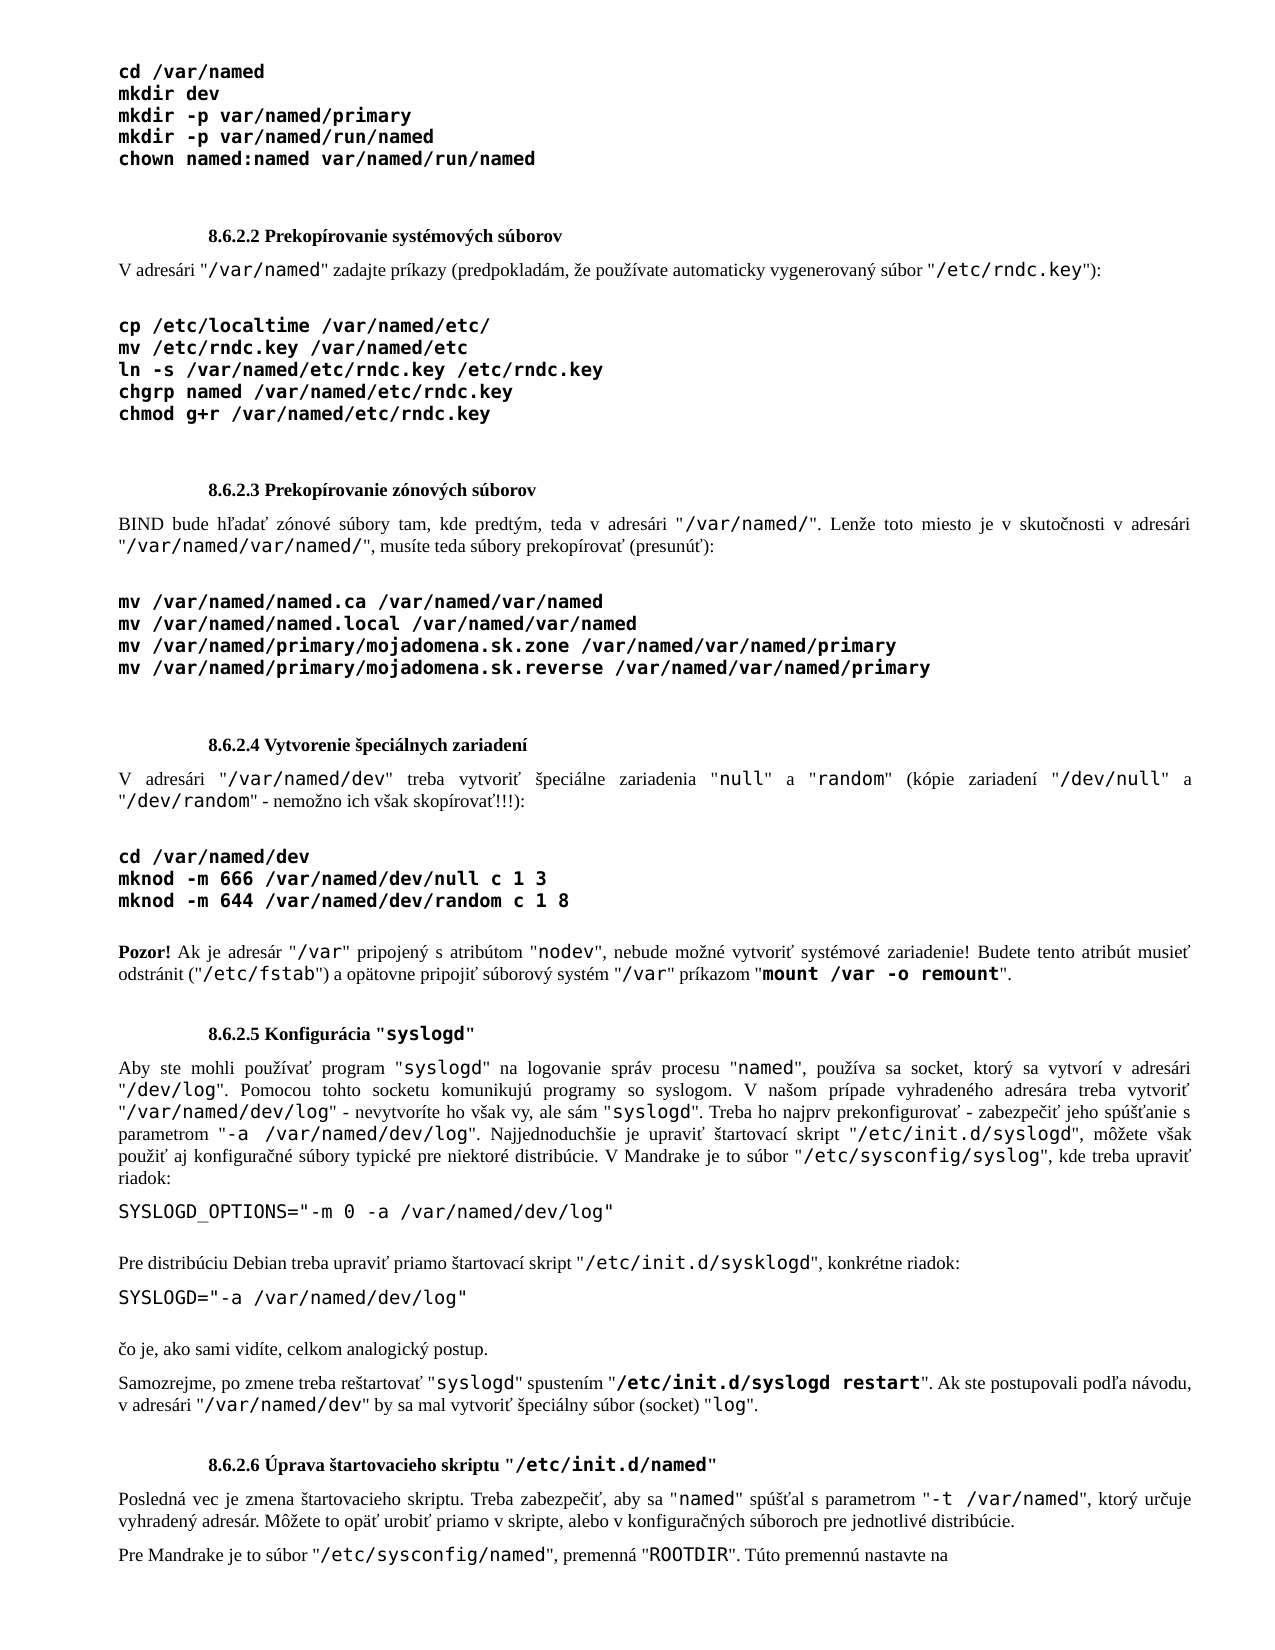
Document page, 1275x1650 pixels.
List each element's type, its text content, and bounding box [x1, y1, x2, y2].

text mv /var/named/primary/mojadomena.sk.reverse /var/named/var/named/primary [118, 657, 1192, 679]
text cd /var/named [118, 61, 1192, 83]
text mknod -m 666 /var/named/dev/null c 1 3 [118, 868, 1192, 889]
text mv /var/named/named.ca /var/named/var/named [118, 591, 1192, 613]
text Posledná vec je zmena štartovacieho skriptu. Treba zabezpečiť, aby sa "named" spúšťal s parametrom "-t /var/named", ktorý určuje vyhradený adresár. Môžete to opäť urobiť priamo v skripte, alebo v konfiguračných súboroch pre jednotlivé distribúcie. [118, 1488, 1192, 1532]
text cd /var/named/dev [118, 846, 1192, 868]
text Pre Mandrake je to súbor "/etc/sysconfig/named", premenná "ROOTDIR". Túto premennú nastavte na [118, 1544, 1192, 1566]
subtitle 8.6.2.4 Vytvorenie špeciálnych zariadení [118, 733, 1192, 755]
text Samozrejme, po zmene treba reštartovať "syslogd" spustením "/etc/init.d/syslogd restart". Ak ste postupovali podľa návodu, v adresári "/var/named/dev" by sa mal vytvoriť špeciálny súbor (socket) "log". [118, 1372, 1192, 1416]
text V adresári "/var/named" zadajte príkazy (predpokladám, že používate automaticky vygenerovaný súbor "/etc/rndc.key"): [118, 259, 1192, 281]
text chmod g+r /var/named/etc/rndc.key [118, 403, 1192, 424]
subtitle 8.6.2.3 Prekopírovanie zónových súborov [118, 479, 1192, 501]
text mv /var/named/primary/mojadomena.sk.zone /var/named/var/named/primary [118, 635, 1192, 657]
text čo je, ako sami vidíte, celkom analogický postup. [118, 1338, 1192, 1359]
text ln -s /var/named/etc/rndc.key /etc/rndc.key [118, 359, 1192, 381]
text chown named:named var/named/run/named [118, 148, 1192, 170]
text BIND bude hľadať zónové súbory tam, kde predtým, teda v adresári "/var/named/". Lenže toto miesto je v skutočnosti v adresári "/var/named/var/named/", musíte teda súbory prekopírovať (presunúť): [118, 513, 1192, 557]
text V adresári "/var/named/dev" treba vytvoriť špeciálne zariadenia "null" a "random" (kópie zariadení "/dev/null" a "/dev/random" - nemožno ich však skopírovať!!!): [118, 767, 1192, 811]
text Pre distribúciu Debian treba upraviť priamo štartovací skript "/etc/init.d/sysklogd", konkrétne riadok: [118, 1252, 1192, 1274]
text Aby ste mohli používať program "syslogd" na logovanie správ procesu "named", používa sa socket, ktorý sa vytvorí v adresári "/dev/log". Pomocou tohto socketu komunikujú programy so syslogom. V našom prípade vyhradeného adresára treba vytvoriť "/var/named/dev/log" - nevytvoríte ho však vy, ale sám "syslogd". Treba ho najprv prekonfigurovať - zabezpečiť jeho spúšťanie s parametrom "-a /var/named/dev/log". Najjednoduchšie je upraviť štartovací skript "/etc/init.d/syslogd", môžete však použiť aj konfiguračné súbory typické pre niektoré distribúcie. V Mandrake je to súbor "/etc/sysconfig/syslog", kde treba upraviť riadok: [118, 1057, 1192, 1188]
text mknod -m 644 /var/named/dev/random c 1 8 [118, 889, 1192, 911]
subtitle 8.6.2.2 Prekopírovanie systémových súborov [118, 225, 1192, 246]
text chgrp named /var/named/etc/rndc.key [118, 381, 1192, 403]
text mkdir dev [118, 83, 1192, 105]
text cp /etc/localtime /var/named/etc/ [118, 315, 1192, 337]
text SYSLOGD="-a /var/named/dev/log" [118, 1287, 1192, 1308]
subtitle 8.6.2.5 Konfigurácia "syslogd" [118, 1022, 1192, 1044]
text mv /var/named/named.local /var/named/var/named [118, 613, 1192, 635]
text mkdir -p var/named/primary [118, 105, 1192, 127]
text SYSLOGD_OPTIONS="-m 0 -a /var/named/dev/log" [118, 1201, 1192, 1223]
text Pozor! Ak je adresár "/var" pripojený s atribútom "nodev", nebude možné vytvoriť systémové zariadenie! Budete tento atribút musieť odstránit ("/etc/fstab") a opätovne pripojiť súborový systém "/var" príkazom "mount /var -o remount". [118, 941, 1192, 985]
subtitle 8.6.2.6 Úprava štartovacieho skriptu "/etc/init.d/named" [118, 1453, 1192, 1476]
text mv /etc/rndc.key /var/named/etc [118, 337, 1192, 359]
text mkdir -p var/named/run/named [118, 127, 1192, 148]
